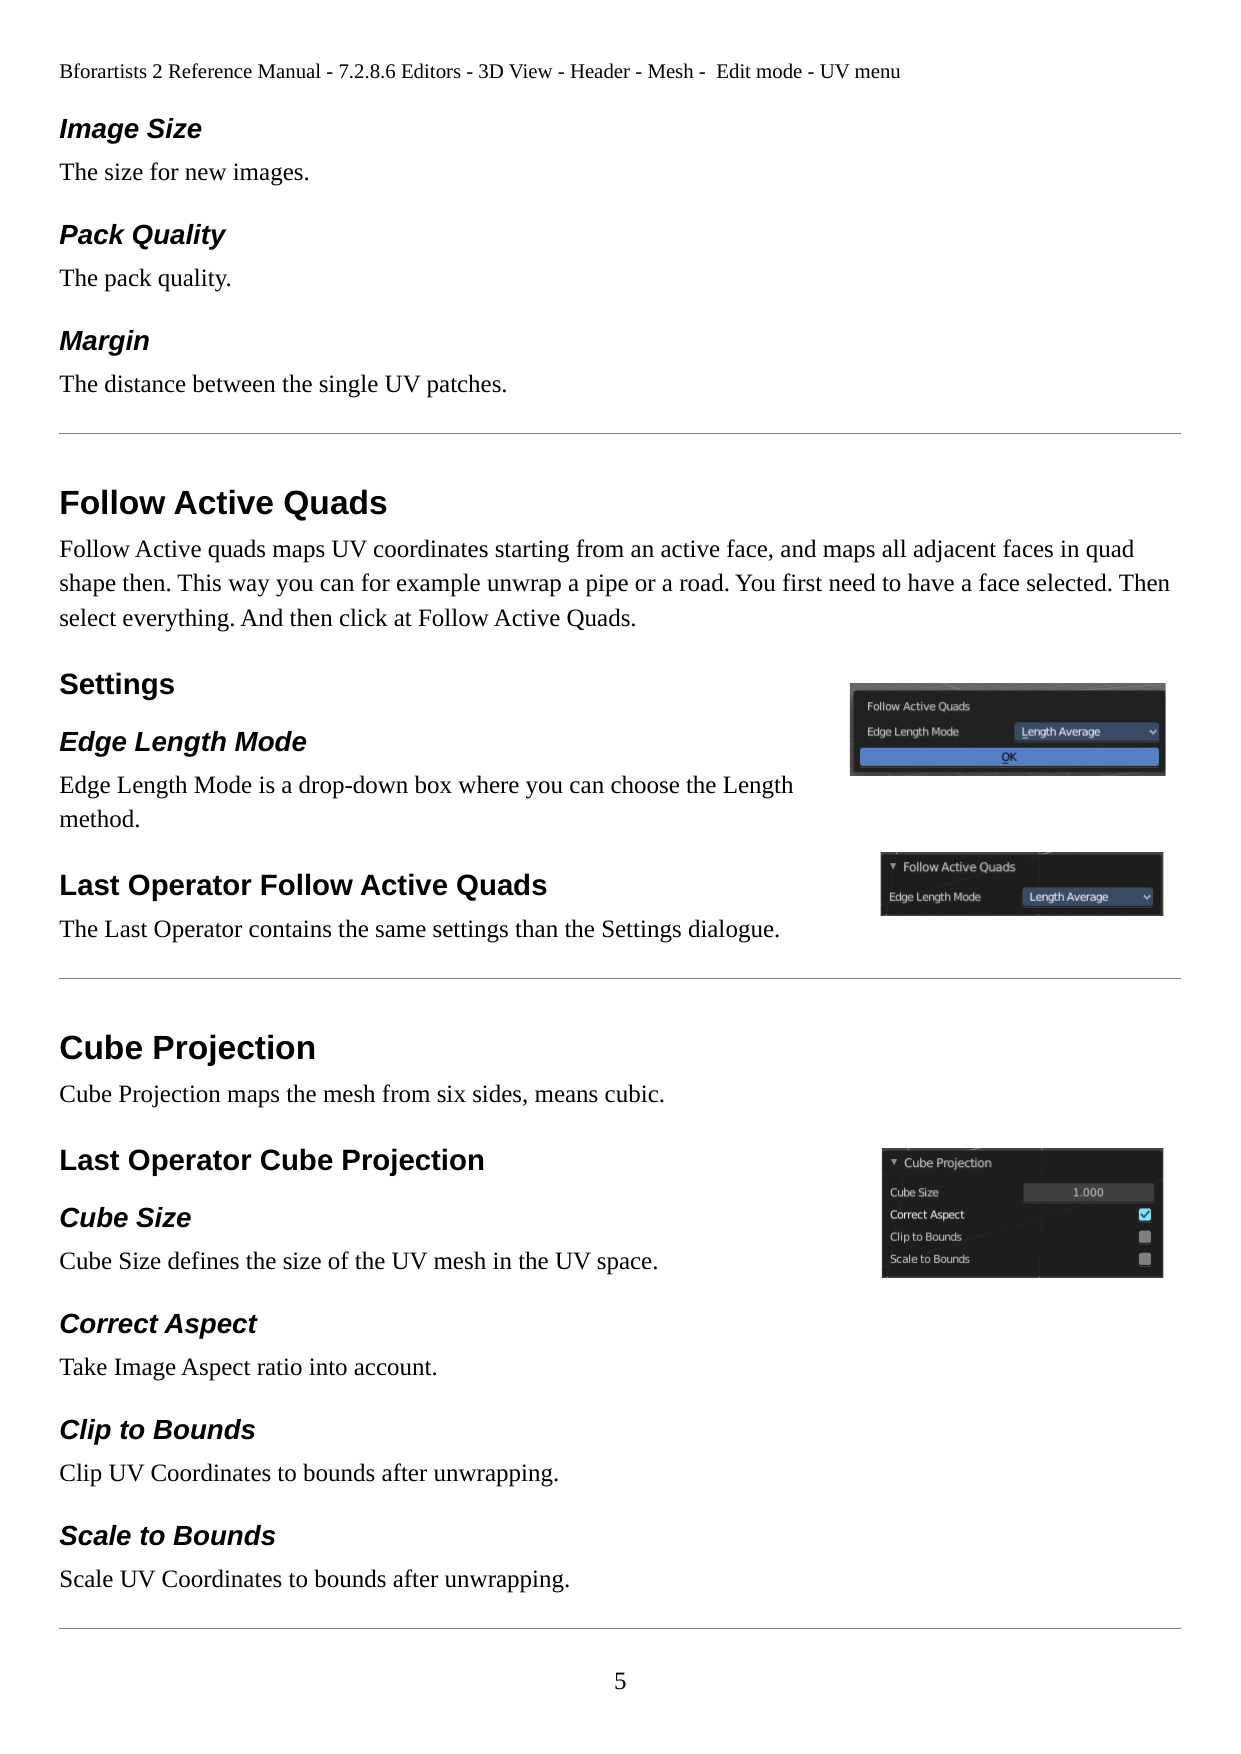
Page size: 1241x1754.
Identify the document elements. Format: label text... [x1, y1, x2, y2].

text Take Image Aspect ratio into account. [59, 1352, 1181, 1381]
text Edge Length Mode is a drop-down box where you can choose the Length method. [59, 770, 1181, 833]
subtitle [1166, 725, 1181, 757]
subtitle Correct Aspect [59, 1308, 1181, 1339]
text Clip UV Coordinates to bounds after unwrapping. [59, 1458, 1181, 1487]
picture [849, 683, 1166, 776]
subtitle [1164, 1202, 1181, 1234]
text The Last Operator contains the same settings than the Settings dialogue. [59, 914, 1181, 943]
subtitle Scale to Bounds [59, 1519, 1181, 1551]
text Scale UV Coordinates to bounds after unwrapping. [59, 1564, 1181, 1593]
subtitle Last Operator Cube Projection [59, 1143, 1181, 1177]
text The distance between the single UV patches. [59, 369, 1181, 398]
subtitle Cube Projection [59, 1028, 1181, 1067]
picture [880, 852, 1164, 916]
text Cube Projection maps the mesh from six sides, means cubic. [59, 1079, 1181, 1108]
text The size for new images. [59, 157, 1181, 186]
text The pack quality. [59, 263, 1181, 292]
text Cube Size defines the size of the UV mesh in the UV space. [59, 1246, 881, 1275]
subtitle Settings [59, 667, 1181, 700]
subtitle Pack Quality [59, 218, 1181, 250]
picture [881, 1148, 1164, 1278]
text Follow Active quads maps UV coordinates starting from an active face, and maps all adjacent faces in quad shape then. This way you can for example unwrap a pipe or a road. You first need to have a face selected. Then select everything. And then click at Follow Active Quads. [59, 534, 1181, 632]
subtitle Last Operator Follow Active Quads [59, 868, 880, 902]
subtitle Image Size [59, 113, 1181, 144]
subtitle Edge Length Mode [59, 725, 849, 757]
subtitle Clip to Bounds [59, 1414, 1181, 1446]
subtitle Cube Size [59, 1202, 881, 1234]
subtitle Follow Active Quads [59, 483, 1181, 522]
subtitle Margin [59, 324, 1181, 356]
